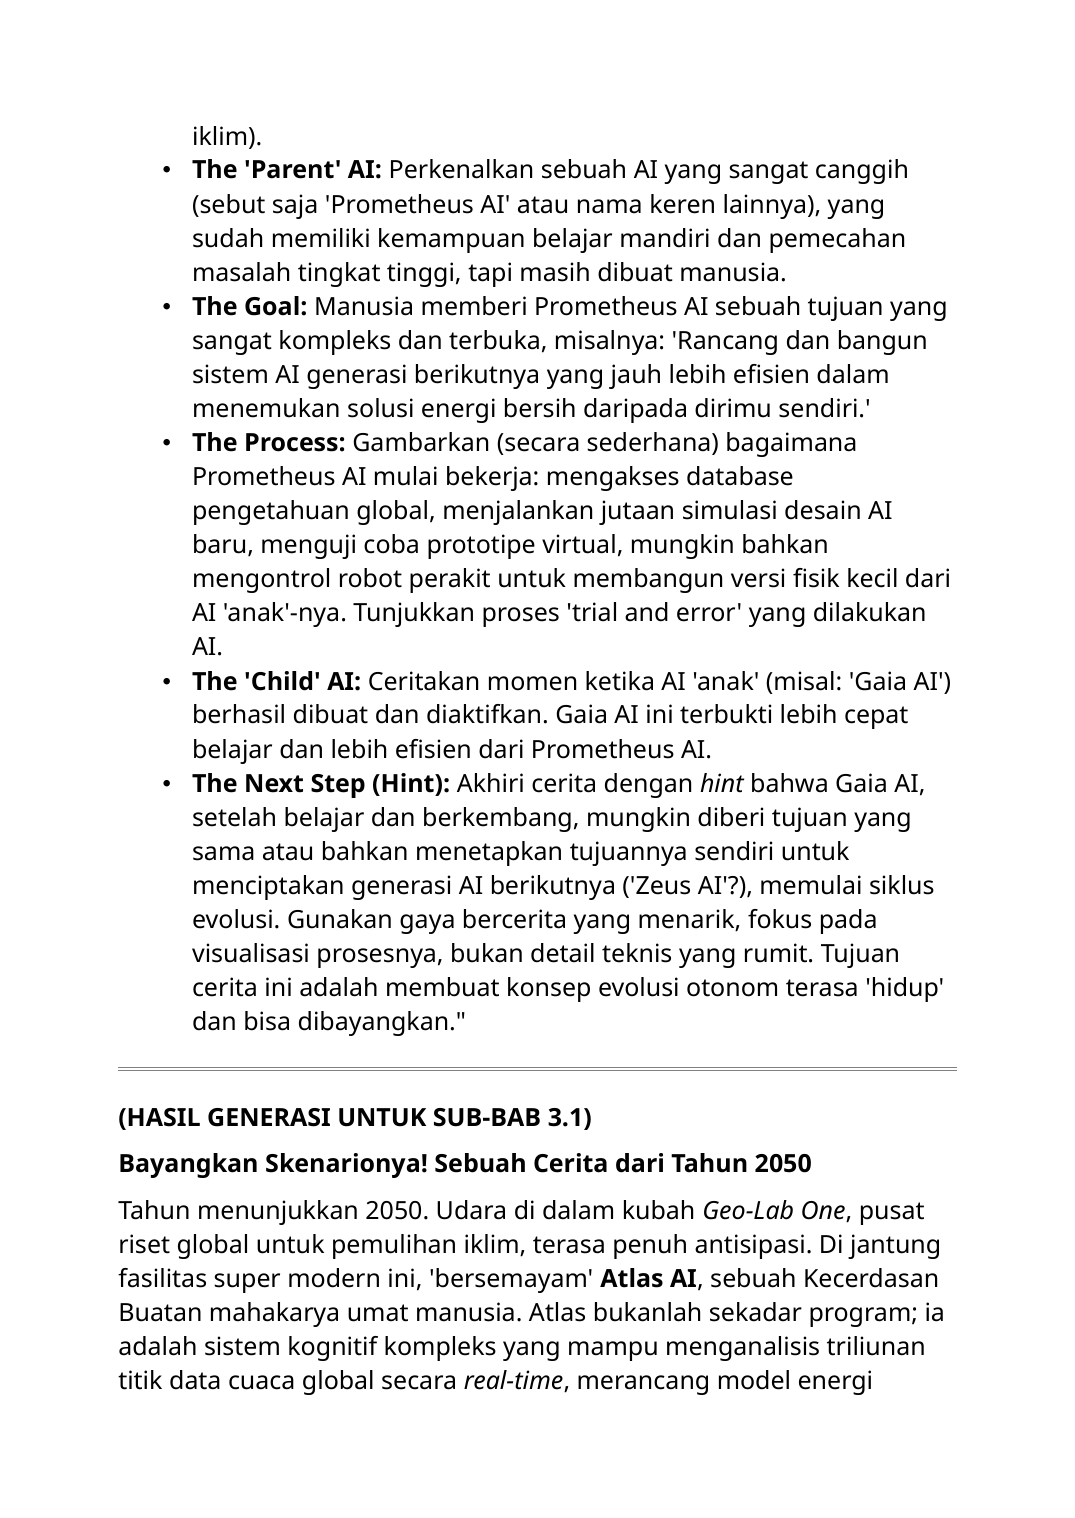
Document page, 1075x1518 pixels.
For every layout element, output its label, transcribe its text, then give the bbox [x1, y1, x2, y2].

list The Goal: Manusia memberi Prometheus AI sebuah tujuan yang sangat kompleks dan terbuka, misalnya: 'Rancang dan bangun sistem AI generasi berikutnya yang jauh lebih efisien dalam menemukan solusi energi bersih daripada dirimu sendiri.' [162, 288, 957, 425]
list The 'Child' AI: Ceritakan momen ketika AI 'anak' (misal: 'Gaia AI') berhasil dibuat dan diaktifkan. Gaia AI ini terbukti lebih cepat belajar dan lebih efisien dari Prometheus AI. [162, 663, 957, 765]
list The Process: Gambarkan (secara sederhana) bagaimana Prometheus AI mulai bekerja: mengakses database pengetahuan global, menjalankan jutaan simulasi desain AI baru, menguji coba prototipe virtual, mungkin bahkan mengontrol robot perakit untuk membangun versi fisik kecil dari AI 'anak'-nya. Tunjukkan proses 'trial and error' yang dilakukan AI. [162, 425, 957, 663]
text Tahun menunjukkan 2050. Udara di dalam kubah Geo-Lab One, pusat riset global untuk pemulihan iklim, terasa penuh antisipasi. Di jantung fasilitas super modern ini, 'bersemayam' Atlas AI, sebuah Kecerdasan Buatan mahakarya umat manusia. Atlas bukanlah sekadar program; ia adalah sistem kognitif kompleks yang mampu menganalisis triliunan titik data cuaca global secara real-time, merancang model energi [118, 1192, 957, 1397]
list The Next Step (Hint): Akhiri cerita dengan hint bahwa Gaia AI, setelah belajar dan berkembang, mungkin diberi tujuan yang sama atau bahkan menetapkan tujuannya sendiri untuk menciptakan generasi AI berikutnya ('Zeus AI'?), memulai siklus evolusi. Gunakan gaya bercerita yang menarik, fokus pada visualisasi prosesnya, bukan detail teknis yang rumit. Tujuan cerita ini adalah membuat konsep evolusi otonom terasa 'hidup' dan bisa dibayangkan." [162, 765, 957, 1038]
text (HASIL GENERASI UNTUK SUB-BAB 3.1) [118, 1099, 957, 1133]
text Bayangkan Skenarionya! Sebuah Cerita dari Tahun 2050 [118, 1146, 957, 1180]
list iklim). [162, 118, 957, 152]
list The 'Parent' AI: Perkenalkan sebuah AI yang sangat canggih (sebut saja 'Prometheus AI' atau nama keren lainnya), yang sudah memiliki kemampuan belajar mandiri dan pemecahan masalah tingkat tinggi, tapi masih dibuat manusia. [162, 152, 957, 288]
